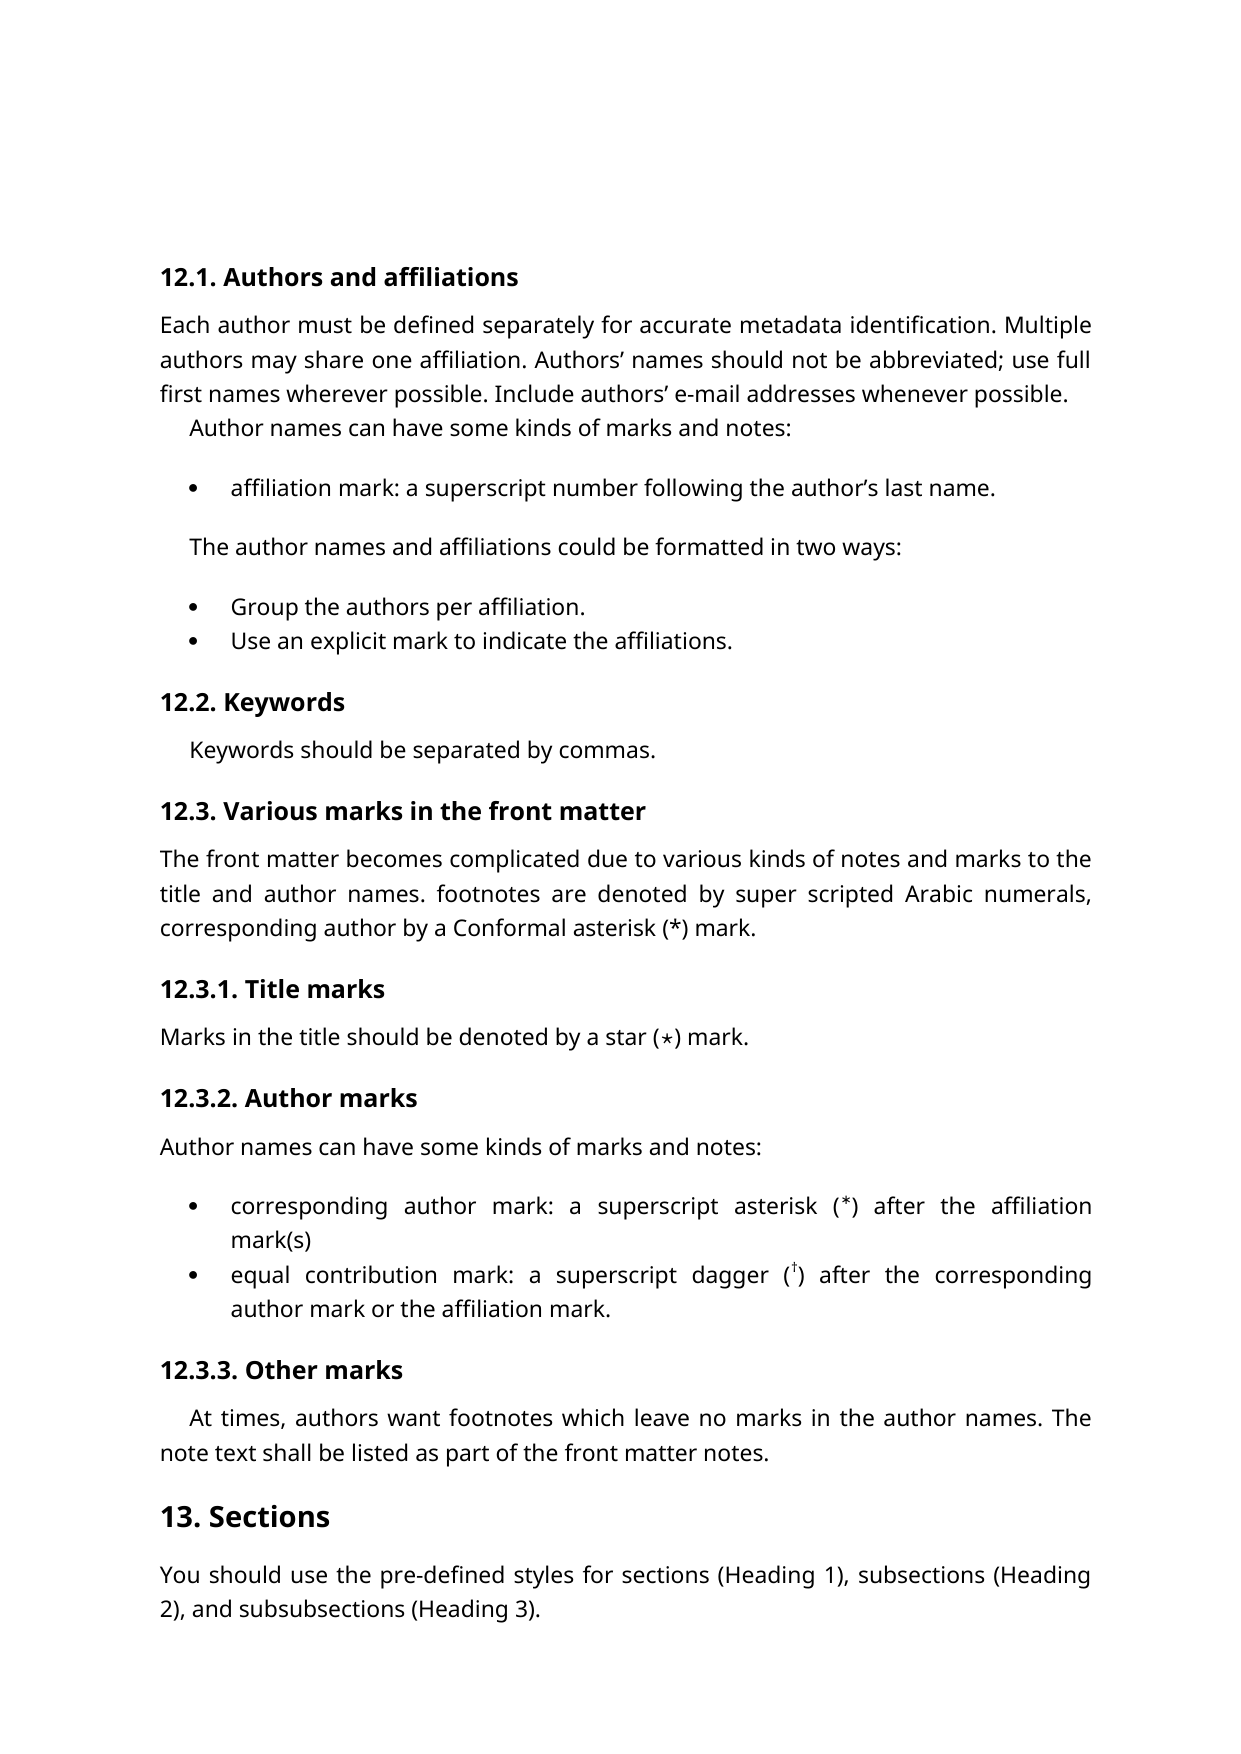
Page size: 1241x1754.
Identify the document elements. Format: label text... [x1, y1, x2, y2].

list Group the authors per affiliation. [189, 590, 1093, 622]
list Use an explicit mark to indicate the affiliations. [189, 625, 1093, 656]
text Each author must be defined separately for accurate metadata identification. Multiple authors may share one affiliation. Authors’ names should not be abbreviated; use full first names wherever possible. Include authors’ e-mail addresses whenever possible. [159, 309, 1093, 409]
subtitle Various marks in the front matter [159, 793, 1093, 827]
subtitle Other marks [159, 1352, 1093, 1387]
list affiliation mark: a superscript number following the author’s last name. [189, 472, 1093, 503]
text The author names and affiliations could be formatted in two ways: [159, 531, 1093, 562]
text At times, authors want footnotes which leave no marks in the author names. The note text shall be listed as part of the front matter notes. [159, 1402, 1093, 1468]
subtitle Sections [159, 1496, 1093, 1536]
text Marks in the title should be denoted by a star (⋆) mark. [159, 1021, 1093, 1053]
subtitle Title marks [159, 971, 1093, 1006]
text You should use the pre-defined styles for sections (Heading 1), subsections (Heading 2), and subsubsections (Heading 3). [159, 1558, 1093, 1624]
text Keywords should be separated by commas. [159, 734, 1093, 765]
text Author names can have some kinds of marks and notes: [159, 412, 1093, 443]
text The front matter becomes complicated due to various kinds of notes and marks to the title and author names. footnotes are denoted by super scripted Arabic numerals, corresponding author by a Conformal asterisk (*) mark. [159, 843, 1093, 943]
subtitle Author marks [159, 1081, 1093, 1115]
subtitle Keywords [159, 684, 1093, 718]
list corresponding author mark: a superscript asterisk (∗) after the affiliation mark(s) [189, 1190, 1093, 1256]
subtitle Authors and affiliations [159, 259, 1093, 293]
text Author names can have some kinds of marks and notes: [159, 1131, 1093, 1162]
list equal contribution mark: a superscript dagger (†) after the corresponding author mark or the affiliation mark. [189, 1259, 1093, 1324]
